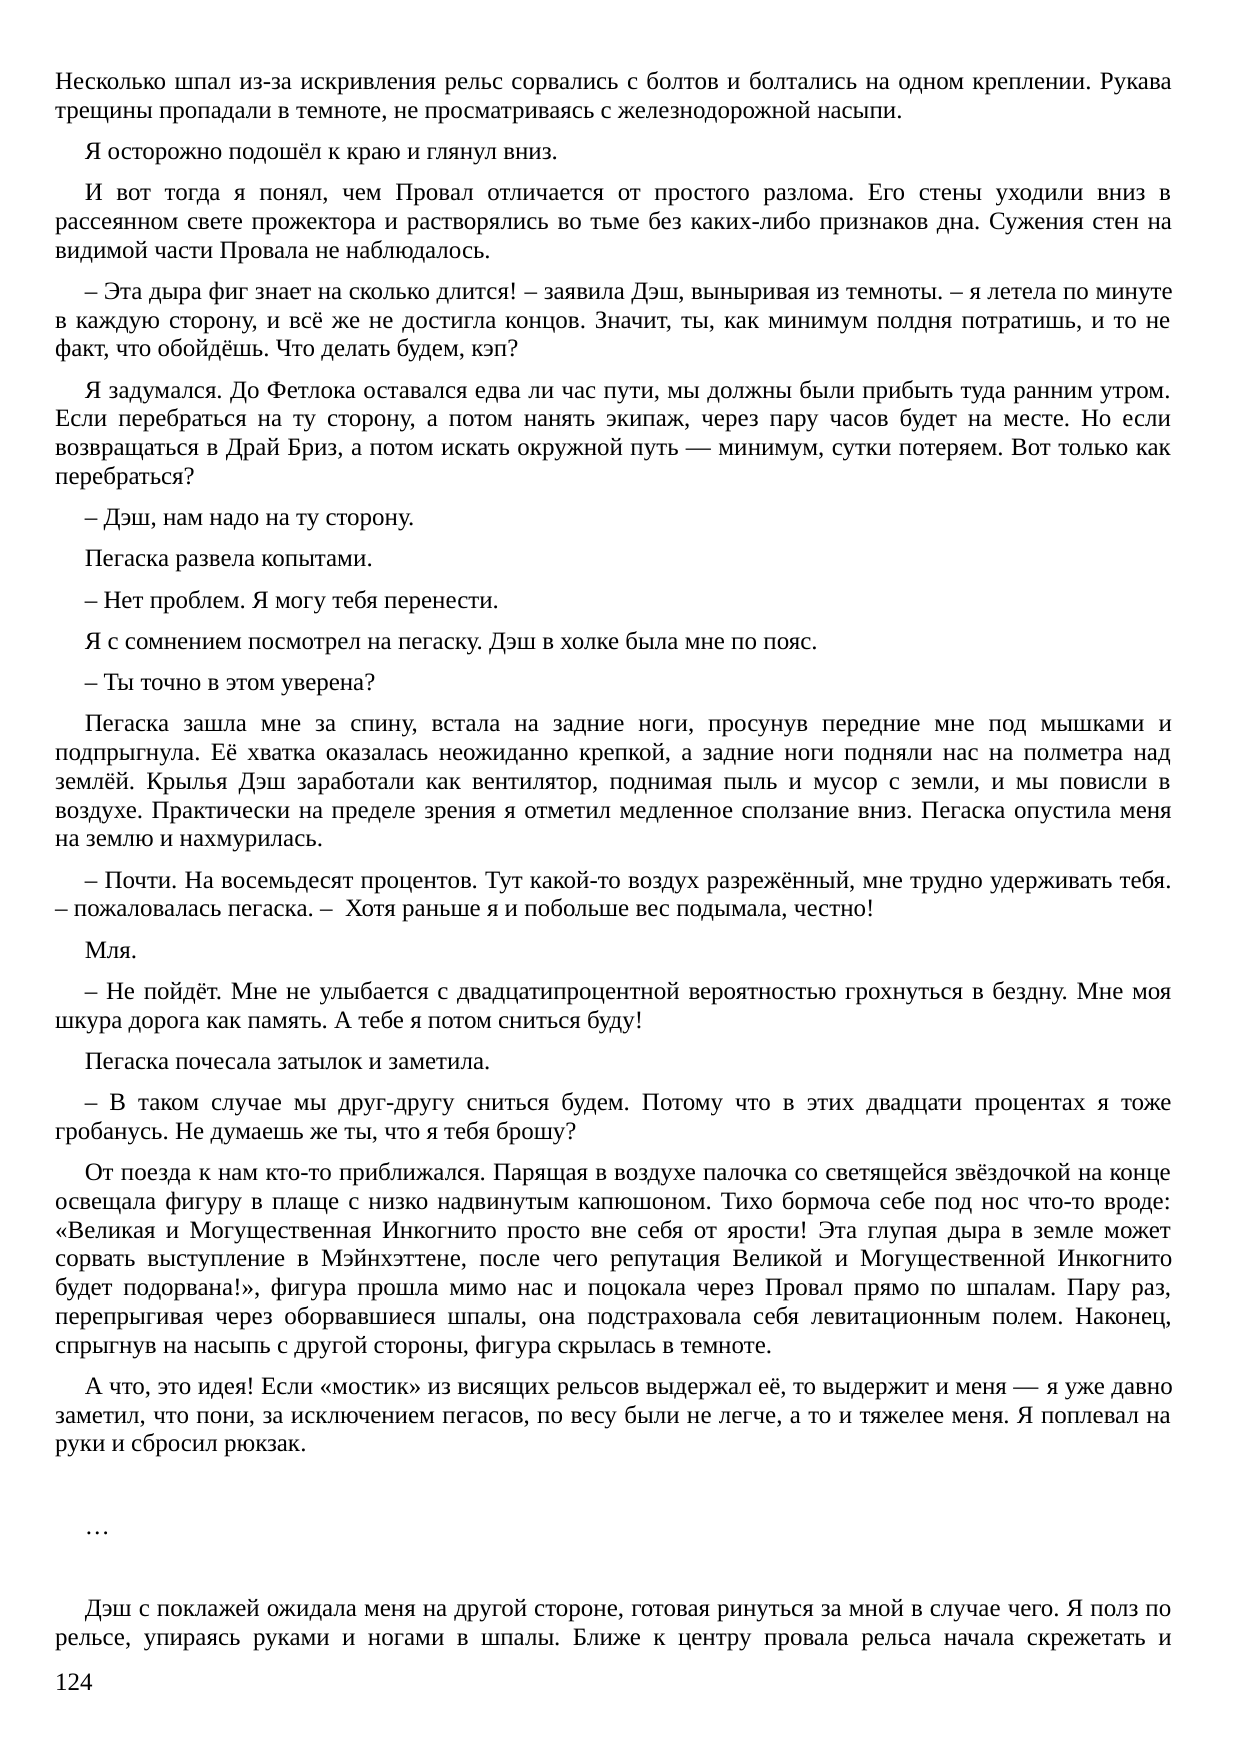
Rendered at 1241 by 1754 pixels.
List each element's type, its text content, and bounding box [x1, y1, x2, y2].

text А что, это идея! Если «мостик» из висящих рельсов выдержал её, то выдержит и меня — я уже давно заметил, что пони, за исключением пегасов, по весу были не легче, а то и тяжелее меня. Я поплевал на руки и сбросил рюкзак. [55, 1371, 1173, 1457]
text Я осторожно подошёл к краю и глянул вниз. [55, 136, 1173, 165]
text Я с сомнением посмотрел на пегаску. Дэш в холке была мне по пояс. [55, 626, 1173, 655]
text И вот тогда я понял, чем Провал отличается от простого разлома. Его стены уходили вниз в рассеянном свете прожектора и растворялись во тьме без каких-либо признаков дна. Сужения стен на видимой части Провала не наблюдалось. [55, 177, 1173, 263]
text Пегаска зашла мне за спину, встала на задние ноги, просунув передние мне под мышками и подпрыгнула. Её хватка оказалась неожиданно крепкой, а задние ноги подняли нас на полметра над землёй. Крылья Дэш заработали как вентилятор, поднимая пыль и мусор с земли, и мы повисли в воздухе. Практически на пределе зрения я отметил медленное сползание вниз. Пегаска опустила меня на землю и нахмурилась. [55, 708, 1173, 852]
text От поезда к нам кто-то приближался. Парящая в воздухе палочка со светящейся звёздочкой на конце освещала фигуру в плаще с низко надвинутым капюшоном. Тихо бормоча себе под нос что-то вроде: «Великая и Могущественная Инкогнито просто вне себя от ярости! Эта глупая дыра в земле может сорвать выступление в Мэйнхэттене, после чего репутация Великой и Могущественной Инкогнито будет подорвана!», фигура прошла мимо нас и поцокала через Провал прямо по шпалам. Пару раз, перепрыгивая через оборвавшиеся шпалы, она подстраховала себя левитационным полем. Наконец, спрыгнув на насыпь с другой стороны, фигура скрылась в темноте. [55, 1157, 1173, 1358]
text – Почти. На восемьдесят процентов. Тут какой-то воздух разрежённый, мне трудно удерживать тебя. – пожаловалась пегаска. – Хотя раньше я и побольше вес подымала, честно! [55, 865, 1173, 922]
text – В таком случае мы друг-другу сниться будем. Потому что в этих двадцати процентах я тоже гробанусь. Не думаешь же ты, что я тебя брошу? [55, 1087, 1173, 1145]
text – Не пойдёт. Мне не улыбается с двадцатипроцентной вероятностью грохнуться в бездну. Мне моя шкура дорога как память. А тебе я потом сниться буду! [55, 976, 1173, 1033]
text Я задумался. До Фетлока оставался едва ли час пути, мы должны были прибыть туда ранним утром. Если перебраться на ту сторону, а потом нанять экипаж, через пару часов будет на месте. Но если возвращаться в Драй Бриз, а потом искать окружной путь — минимум, сутки потеряем. Вот только как перебраться? [55, 375, 1173, 490]
text – Нет проблем. Я могу тебя перенести. [55, 585, 1173, 613]
text – Дэш, нам надо на ту сторону. [55, 502, 1173, 531]
text Пегаска почесала затылок и заметила. [55, 1046, 1173, 1075]
text Мля. [55, 935, 1173, 963]
text Пегаска развела копытами. [55, 543, 1173, 572]
text Дэш с поклажей ожидала меня на другой стороне, готовая ринуться за мной в случае чего. Я полз по рельсе, упираясь руками и ногами в шпалы. Ближе к центру провала рельса начала скрежетать и [55, 1593, 1173, 1651]
text – Ты точно в этом уверена? [55, 667, 1173, 696]
text – Эта дыра фиг знает на сколько длится! – заявила Дэш, выныривая из темноты. – я летела по минуте в каждую сторону, и всё же не достигла концов. Значит, ты, как минимум полдня потратишь, и то не факт, что обойдёшь. Что делать будем, кэп? [55, 276, 1173, 362]
text Несколько шпал из-за искривления рельс сорвались с болтов и болтались на одном креплении. Рукава трещины пропадали в темноте, не просматриваясь с железнодорожной насыпи. [55, 66, 1173, 123]
text … [55, 1511, 1173, 1540]
